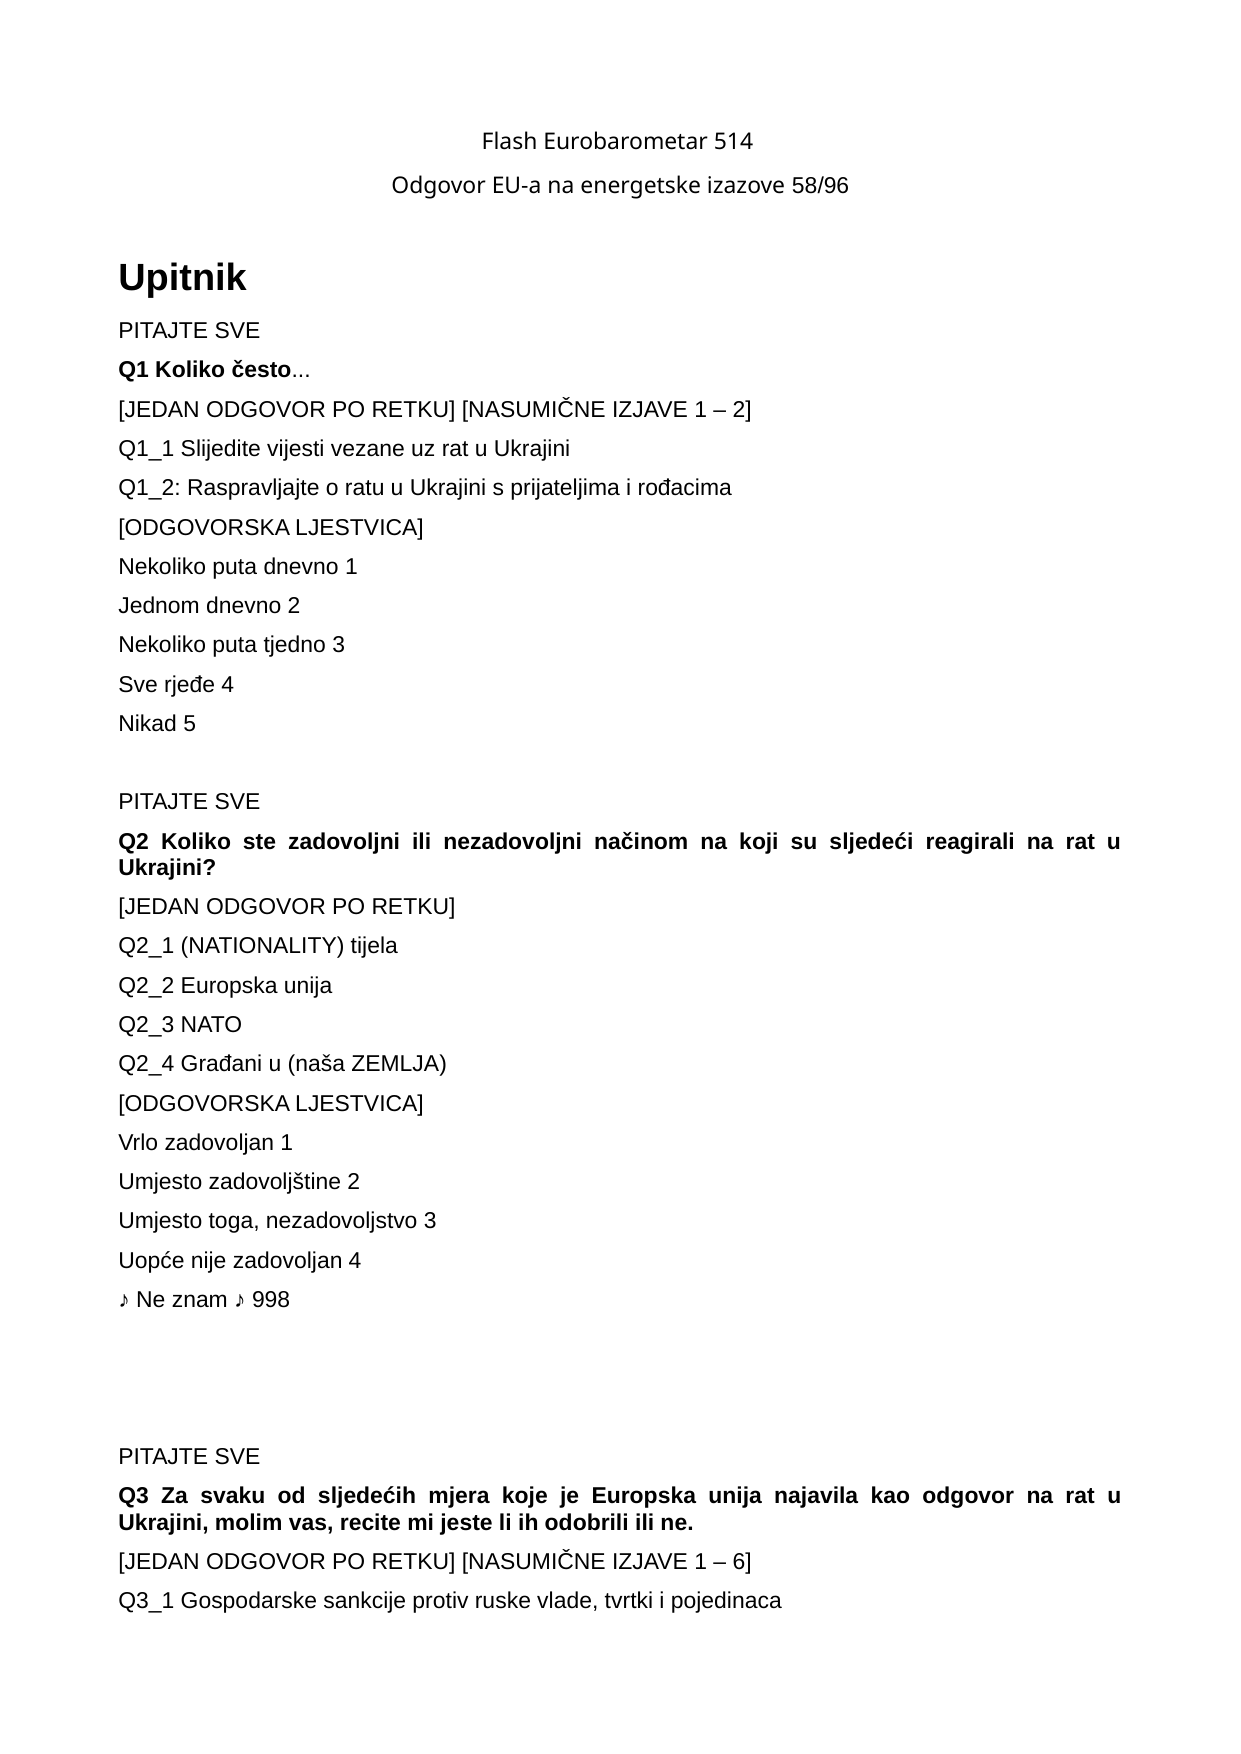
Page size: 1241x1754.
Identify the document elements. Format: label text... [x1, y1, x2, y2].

text Q2 Koliko ste zadovoljni ili nezadovoljni načinom na koji su sljedeći reagirali na rat u Ukrajini? [118, 828, 1122, 880]
text Nikad 5 [118, 710, 1122, 736]
text Q1 Koliko često... [118, 356, 1122, 383]
text Q2_3 NATO [118, 1011, 1122, 1037]
text Q1_1 Slijedite vijesti vezane uz rat u Ukrajini [118, 435, 1122, 461]
text Q2_2 Europska unija [118, 972, 1122, 998]
text Vrlo zadovoljan 1 [118, 1129, 1122, 1155]
text Umjesto zadovoljštine 2 [118, 1168, 1122, 1194]
text Q3 Za svaku od sljedećih mjera koje je Europska unija najavila kao odgovor na rat u Ukrajini, molim vas, recite mi jeste li ih odobrili ili ne. [118, 1482, 1122, 1535]
text Nekoliko puta dnevno 1 [118, 553, 1122, 579]
text Uopće nije zadovoljan 4 [118, 1247, 1122, 1273]
text PITAJTE SVE [118, 1443, 1122, 1469]
text Jednom dnevno 2 [118, 592, 1122, 618]
text [JEDAN ODGOVOR PO RETKU] [NASUMIČNE IZJAVE 1 – 6] [118, 1548, 1122, 1574]
text Q3_1 Gospodarske sankcije protiv ruske vlade, tvrtki i pojedinaca [118, 1587, 1122, 1613]
text [ODGOVORSKA LJESTVICA] [118, 1089, 1122, 1116]
text Q1_2: Raspravljajte o ratu u Ukrajini s prijateljima i rođacima [118, 474, 1122, 501]
text [JEDAN ODGOVOR PO RETKU] [NASUMIČNE IZJAVE 1 – 2] [118, 396, 1122, 422]
text Q2_1 (NATIONALITY) tijela [118, 932, 1122, 959]
text ♪ Ne znam ♪ 998 [118, 1286, 1122, 1312]
text Nekoliko puta tjedno 3 [118, 631, 1122, 658]
subtitle Upitnik [118, 254, 1122, 298]
text Sve rjeđe 4 [118, 671, 1122, 697]
text [JEDAN ODGOVOR PO RETKU] [118, 893, 1122, 919]
text [ODGOVORSKA LJESTVICA] [118, 513, 1122, 540]
text Q2_4 Građani u (naša ZEMLJA) [118, 1050, 1122, 1077]
text PITAJTE SVE [118, 788, 1122, 815]
text Umjesto toga, nezadovoljstvo 3 [118, 1207, 1122, 1234]
text PITAJTE SVE [118, 317, 1122, 343]
